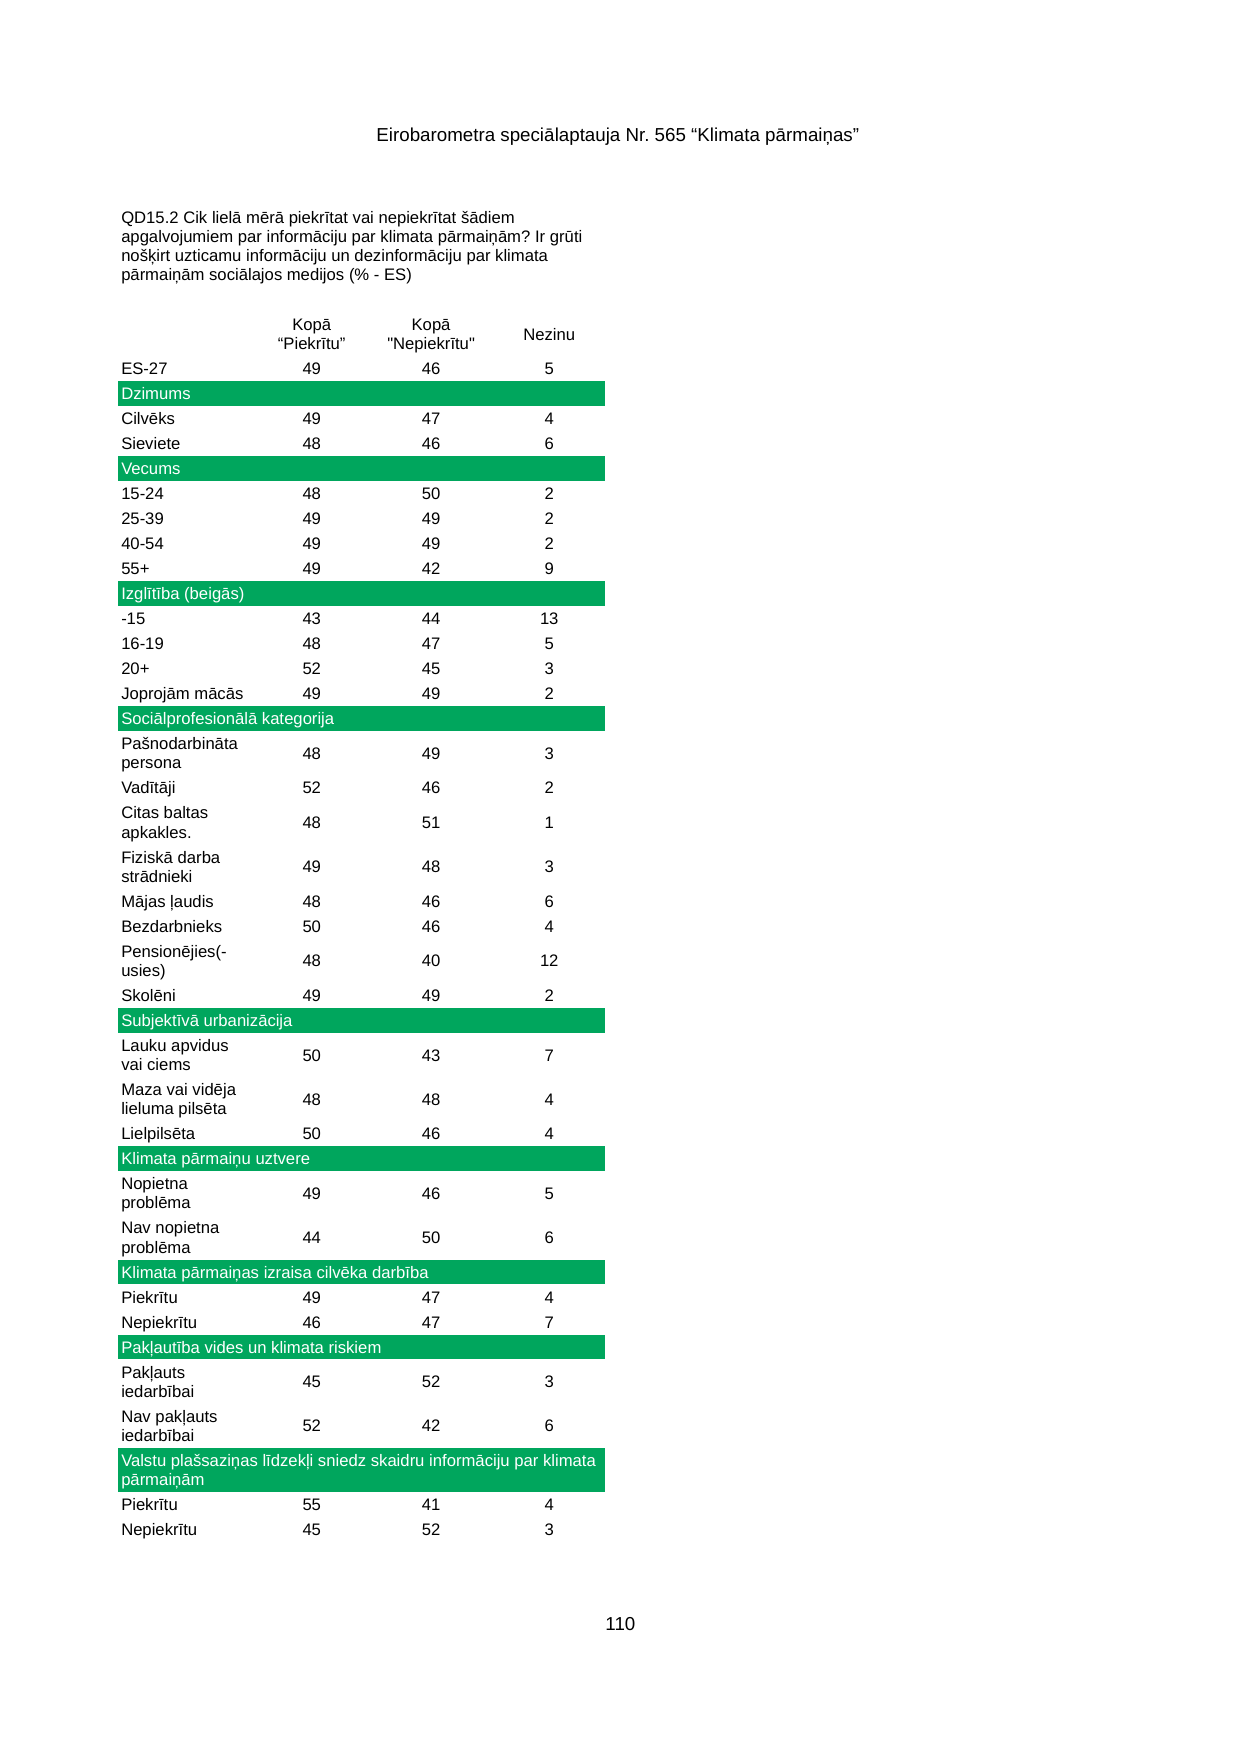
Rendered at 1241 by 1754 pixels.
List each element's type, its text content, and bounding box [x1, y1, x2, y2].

table_cell 46 [369, 914, 492, 939]
table_header QD15.2 Cik lielā mērā piekrītat vai nepiekrītat šādiem apgalvojumiem par informāciju par klimata pārmaiņām? Ir grūti nošķirt uzticamu informāciju un dezinformāciju par klimata pārmaiņām sociālajos medijos (% - ES) [118, 205, 605, 287]
table_cell 13 [493, 606, 605, 631]
table_cell Pakļautība vides un klimata riskiem [118, 1335, 605, 1359]
table_cell [493, 287, 605, 312]
table_cell 46 [254, 1310, 369, 1334]
table_cell 7 [493, 1033, 605, 1077]
table_cell 2 [493, 481, 605, 506]
table_cell 7 [493, 1310, 605, 1334]
table_cell 49 [254, 556, 369, 581]
table_cell 50 [254, 1033, 369, 1077]
table_cell 43 [369, 1033, 492, 1077]
table_cell Subjektīvā urbanizācija [118, 1008, 605, 1033]
table_cell Sociālprofesionālā kategorija [118, 706, 605, 731]
table_cell 52 [254, 1404, 369, 1448]
table_cell [254, 287, 369, 312]
table_cell Bezdarbnieks [118, 914, 254, 939]
table_cell 6 [493, 889, 605, 914]
table_cell 41 [369, 1492, 492, 1517]
table_cell 42 [369, 556, 492, 581]
table_cell 47 [369, 1310, 492, 1334]
table_cell 42 [369, 1404, 492, 1448]
table_cell 43 [254, 606, 369, 631]
table_cell 9 [493, 556, 605, 581]
table_cell 12 [493, 939, 605, 983]
table_cell 49 [369, 506, 492, 531]
table_cell 55 [254, 1492, 369, 1517]
table_cell 44 [254, 1215, 369, 1259]
table_cell 49 [369, 681, 492, 706]
table_cell 49 [254, 356, 369, 381]
table_cell 2 [493, 531, 605, 556]
table_cell 5 [493, 631, 605, 656]
table_cell Piekrītu [118, 1492, 254, 1517]
table_cell 40-54 [118, 531, 254, 556]
table_cell Nav pakļauts iedarbībai [118, 1404, 254, 1448]
table_cell [369, 287, 492, 312]
table_cell Kopā "Nepiekrītu" [369, 312, 492, 356]
table_cell Joprojām mācās [118, 681, 254, 706]
table_cell Kopā “Piekrītu” [254, 312, 369, 356]
table_cell 2 [493, 775, 605, 800]
table_cell 55+ [118, 556, 254, 581]
table_cell 44 [369, 606, 492, 631]
table_cell 20+ [118, 656, 254, 681]
table_cell 49 [369, 731, 492, 775]
table_cell 50 [369, 481, 492, 506]
table_cell 49 [254, 1285, 369, 1309]
table_cell 49 [369, 531, 492, 556]
table_cell 46 [369, 889, 492, 914]
table_cell 48 [369, 1077, 492, 1121]
table_cell 48 [254, 731, 369, 775]
table_cell 50 [369, 1215, 492, 1259]
table_cell 6 [493, 1404, 605, 1448]
table_cell 46 [369, 1171, 492, 1215]
table_cell ES-27 [118, 356, 254, 381]
table_cell 52 [254, 775, 369, 800]
table_cell Skolēni [118, 983, 254, 1008]
table_cell 48 [254, 889, 369, 914]
table_cell Valstu plašsaziņas līdzekļi sniedz skaidru informāciju par klimata pārmaiņām [118, 1448, 605, 1492]
table_cell 2 [493, 983, 605, 1008]
table_cell Klimata pārmaiņu uztvere [118, 1146, 605, 1171]
table_cell Fiziskā darba strādnieki [118, 845, 254, 889]
table_cell Dzimums [118, 381, 605, 406]
table_cell 16-19 [118, 631, 254, 656]
table_cell 15-24 [118, 481, 254, 506]
table_cell Pensionējies(-usies) [118, 939, 254, 983]
table_cell 4 [493, 914, 605, 939]
table_cell 48 [254, 631, 369, 656]
table_cell 51 [369, 800, 492, 844]
table_cell [118, 287, 254, 312]
table_cell 1 [493, 800, 605, 844]
table_cell -15 [118, 606, 254, 631]
table_cell 48 [254, 939, 369, 983]
table_cell 3 [493, 731, 605, 775]
table_cell 49 [369, 983, 492, 1008]
table_cell 4 [493, 406, 605, 431]
table_cell 45 [254, 1517, 369, 1542]
table_cell Pašnodarbināta persona [118, 731, 254, 775]
table_cell 46 [369, 356, 492, 381]
table_cell 2 [493, 506, 605, 531]
table_cell 4 [493, 1285, 605, 1309]
table_cell 3 [493, 845, 605, 889]
table_cell Lielpilsēta [118, 1121, 254, 1146]
table_cell 5 [493, 356, 605, 381]
table_cell Citas baltas apkakles. [118, 800, 254, 844]
table_cell Maza vai vidēja lieluma pilsēta [118, 1077, 254, 1121]
table_cell 50 [254, 1121, 369, 1146]
table_cell Nepiekrītu [118, 1517, 254, 1542]
table_cell 48 [254, 800, 369, 844]
table_cell 25-39 [118, 506, 254, 531]
table_cell Mājas ļaudis [118, 889, 254, 914]
table_cell Nopietna problēma [118, 1171, 254, 1215]
table_cell 4 [493, 1121, 605, 1146]
table_cell 40 [369, 939, 492, 983]
table_cell Lauku apvidus vai ciems [118, 1033, 254, 1077]
table_cell 48 [369, 845, 492, 889]
table_cell Piekrītu [118, 1285, 254, 1309]
table_cell Izglītība (beigās) [118, 581, 605, 606]
table_cell 52 [369, 1360, 492, 1404]
table_cell Klimata pārmaiņas izraisa cilvēka darbība [118, 1260, 605, 1284]
table_cell 45 [254, 1360, 369, 1404]
table_cell 46 [369, 775, 492, 800]
table_cell Nav nopietna problēma [118, 1215, 254, 1259]
table_cell Cilvēks [118, 406, 254, 431]
table_cell Vadītāji [118, 775, 254, 800]
table_cell Nezinu [493, 312, 605, 356]
table_cell 3 [493, 1517, 605, 1542]
table_cell 50 [254, 914, 369, 939]
table_cell 4 [493, 1077, 605, 1121]
table_cell Vecums [118, 456, 605, 481]
table_cell 3 [493, 1360, 605, 1404]
table_cell 47 [369, 631, 492, 656]
table_cell 3 [493, 656, 605, 681]
table_cell Nepiekrītu [118, 1310, 254, 1334]
table_cell 47 [369, 1285, 492, 1309]
table_cell 46 [369, 431, 492, 456]
table_cell 49 [254, 1171, 369, 1215]
table_cell 45 [369, 656, 492, 681]
table_cell 47 [369, 406, 492, 431]
table_cell 49 [254, 406, 369, 431]
table_cell 48 [254, 431, 369, 456]
table_cell 48 [254, 481, 369, 506]
table_cell 5 [493, 1171, 605, 1215]
table_cell 48 [254, 1077, 369, 1121]
table_cell 49 [254, 681, 369, 706]
table_cell Pakļauts iedarbībai [118, 1360, 254, 1404]
table_cell 6 [493, 1215, 605, 1259]
table_cell 2 [493, 681, 605, 706]
table_cell 49 [254, 531, 369, 556]
table_cell 49 [254, 845, 369, 889]
table_cell 52 [369, 1517, 492, 1542]
table_cell 49 [254, 506, 369, 531]
table_cell 46 [369, 1121, 492, 1146]
table_cell 6 [493, 431, 605, 456]
table_cell Sieviete [118, 431, 254, 456]
table_cell 49 [254, 983, 369, 1008]
table_cell 52 [254, 656, 369, 681]
table_cell 4 [493, 1492, 605, 1517]
table_cell [118, 312, 254, 356]
